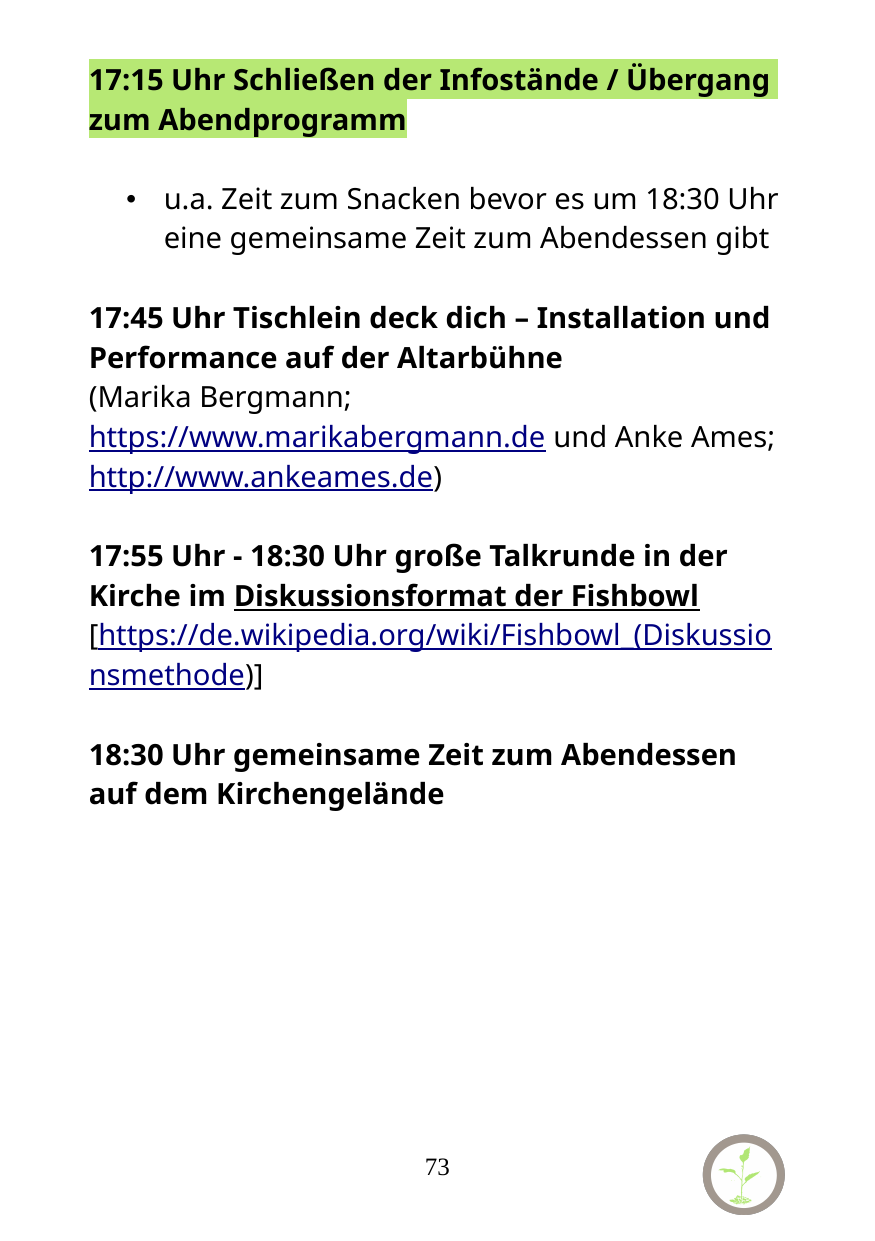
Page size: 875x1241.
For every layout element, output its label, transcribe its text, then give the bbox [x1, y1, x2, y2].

text 18:30 Uhr gemeinsame Zeit zum Abendessen auf dem Kirchengelände [88, 734, 786, 813]
picture [700, 1125, 787, 1215]
text 17:45 Uhr Tischlein deck dich – Installation und Performance auf der Altarbühne [88, 297, 786, 377]
text 17:55 Uhr - 18:30 Uhr große Talkrunde in der Kirche im Diskussionsformat der Fishbowl [https://de.wikipedia.org/wiki/Fishbowl_(Diskussionsmethode)] [88, 535, 786, 694]
text (Marika Bergmann; https://www.marikabergmann.de und Anke Ames; http://www.ankeames.de) [88, 377, 786, 496]
text 17:15 Uhr Schließen der Infostände / Übergang zum Abendprogramm [88, 59, 786, 138]
list u.a. Zeit zum Snacken bevor es um 18:30 Uhr eine gemeinsame Zeit zum Abendessen gibt [126, 178, 786, 257]
